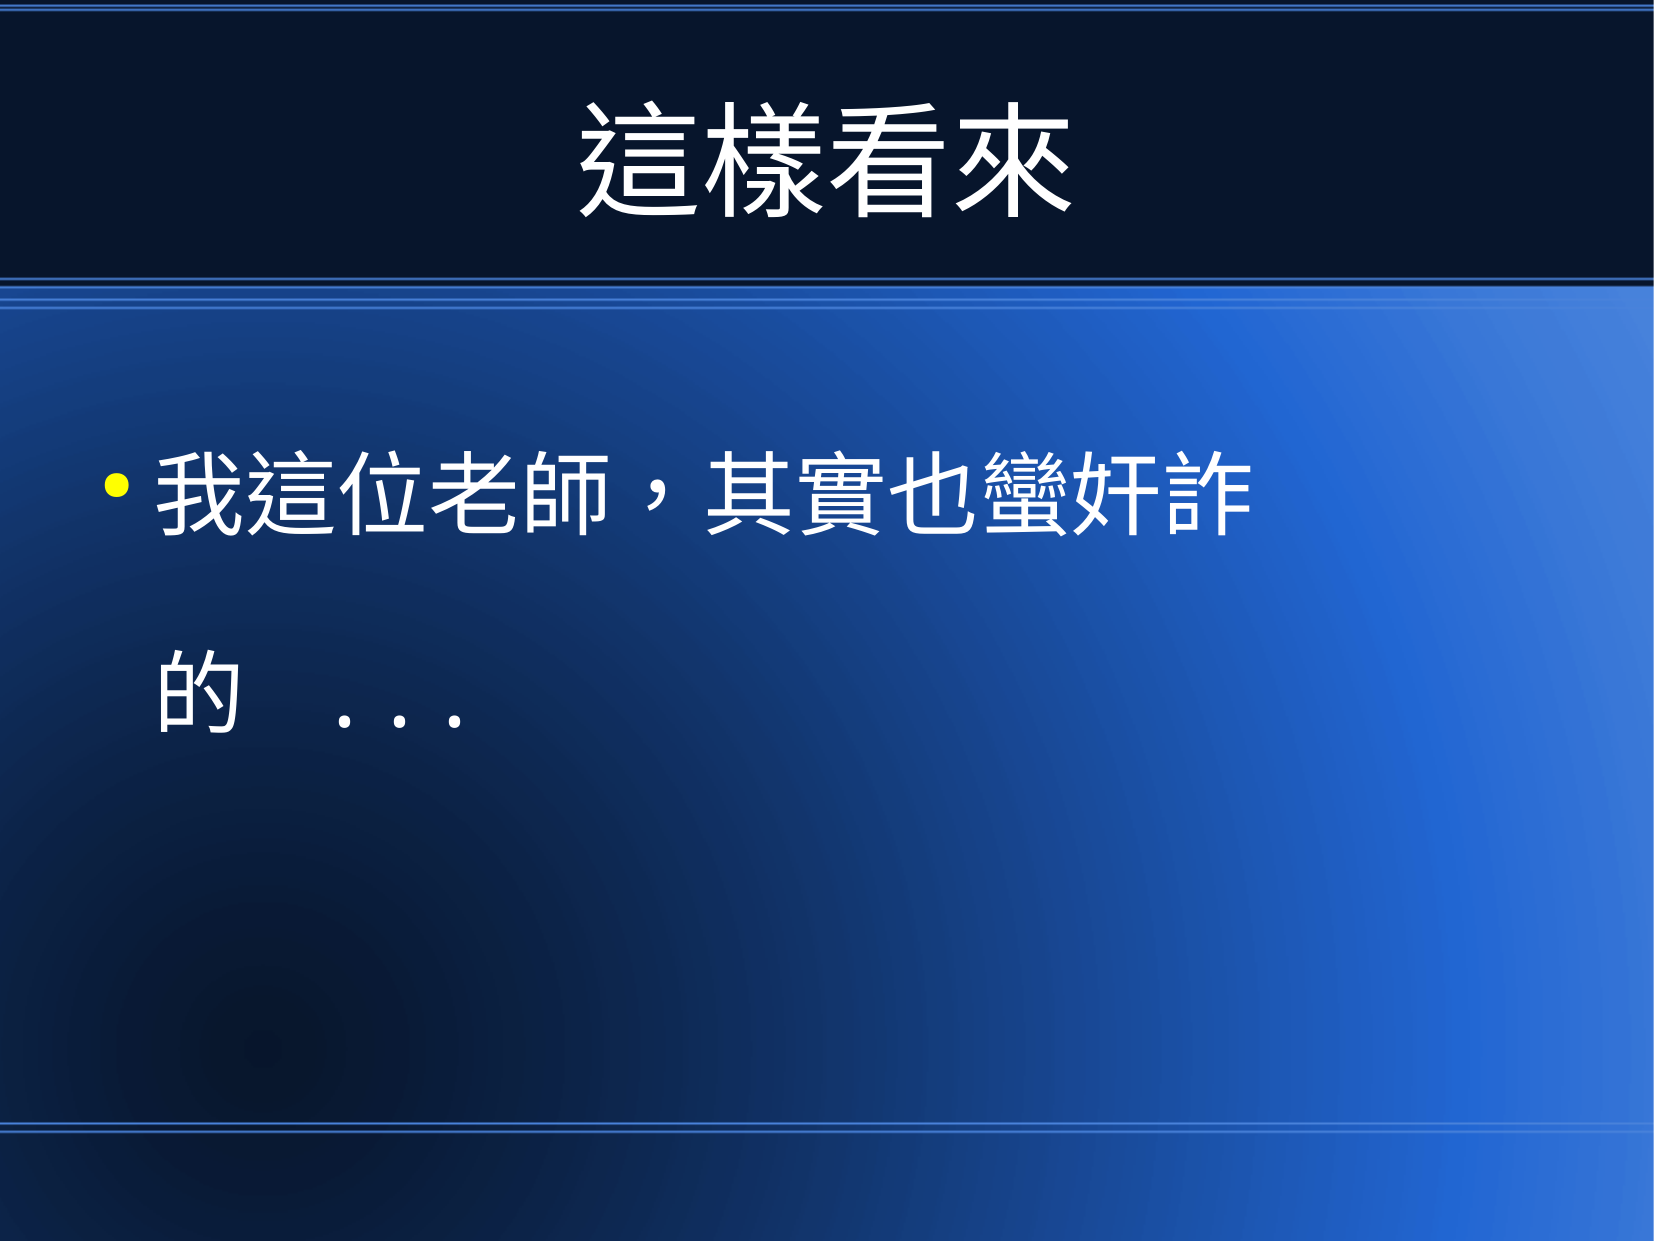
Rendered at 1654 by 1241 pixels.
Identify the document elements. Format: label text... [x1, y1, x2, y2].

picture [0, 0, 1654, 1241]
list 我這位老師，其實也蠻奸詐的 ... [82, 355, 1571, 1241]
title 這樣看來 [82, 49, 1571, 257]
